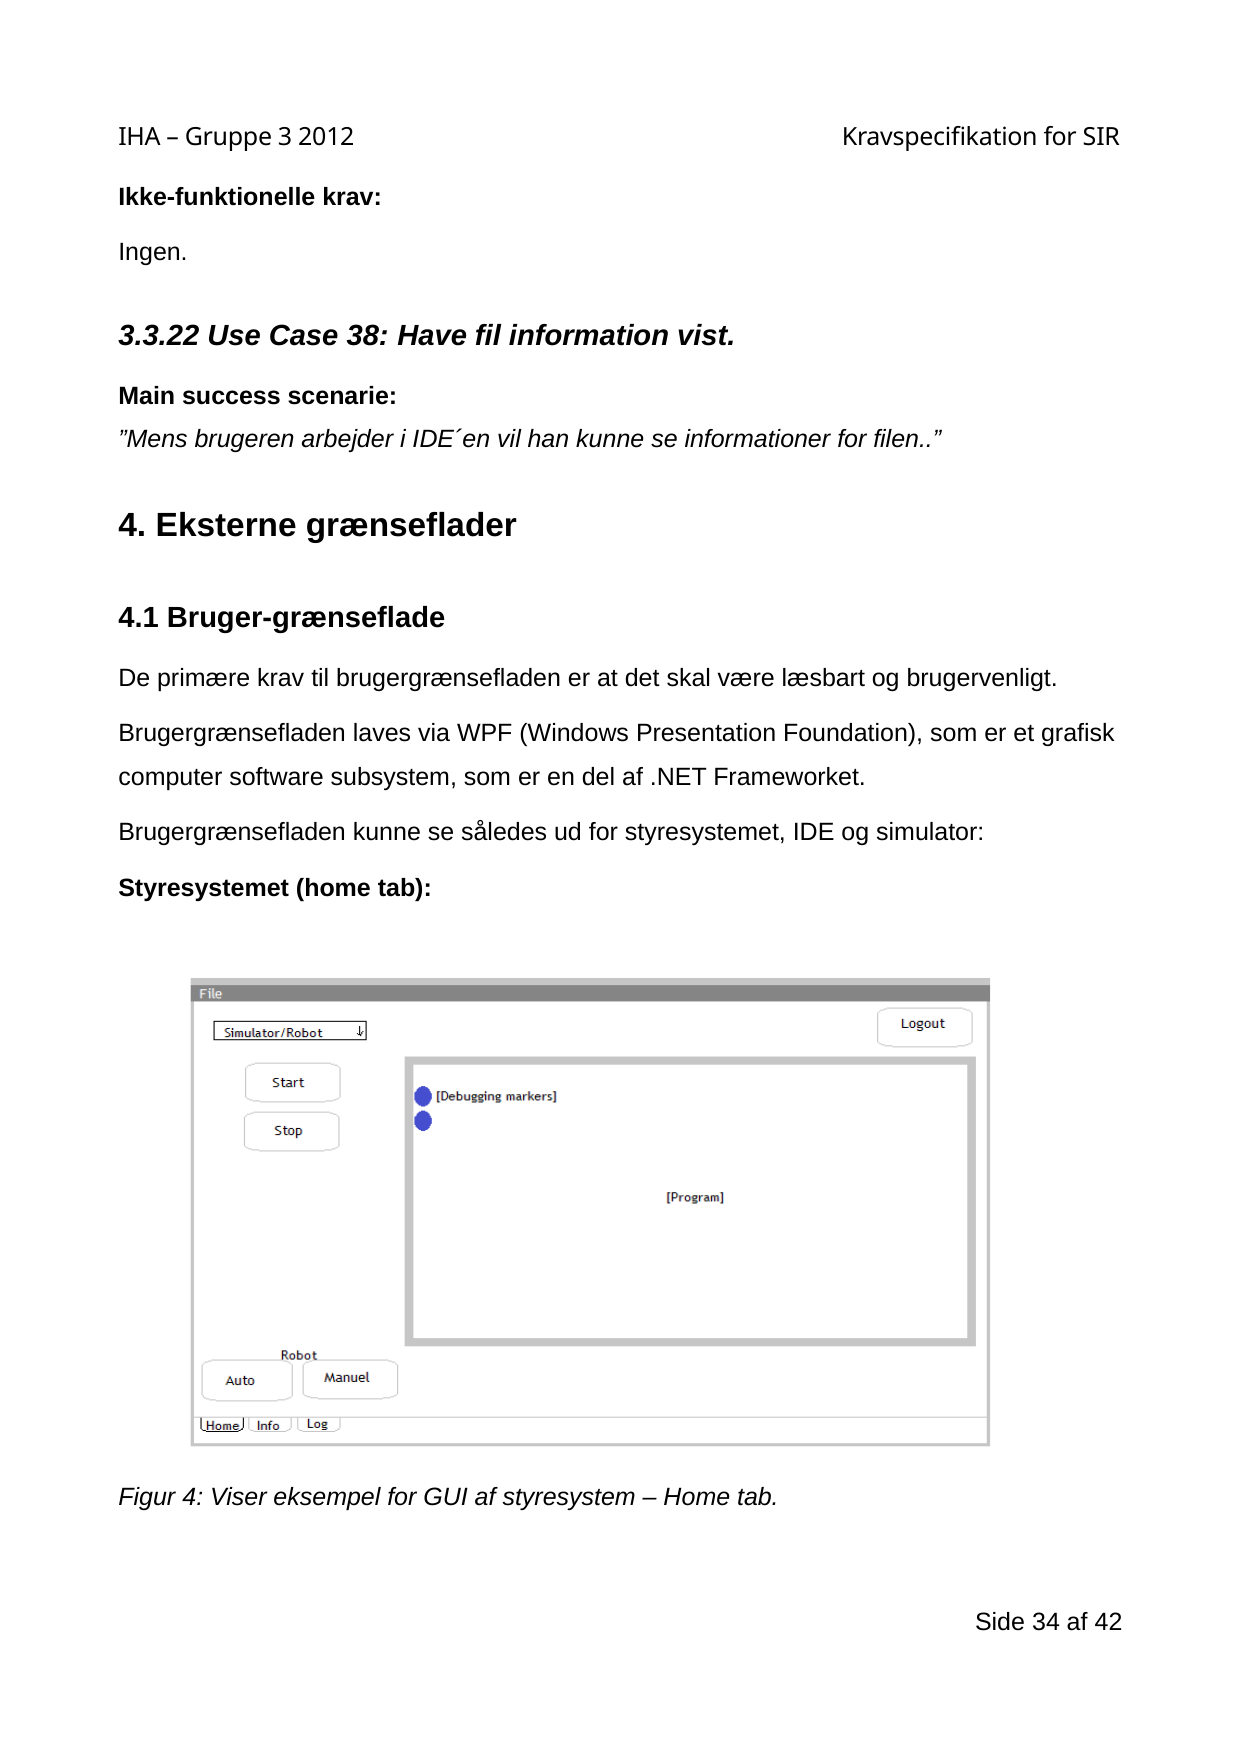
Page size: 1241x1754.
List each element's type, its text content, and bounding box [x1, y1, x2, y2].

subtitle 4. Eksterne grænseflader [118, 504, 1122, 543]
subtitle 3.3.22 Use Case 38: Have fil information vist. [118, 318, 1122, 351]
text Styresystemet (home tab): [118, 873, 1122, 901]
text Brugergrænsefladen kunne se således ud for styresystemet, IDE og simulator: [118, 817, 1122, 846]
text Ingen. [118, 237, 1122, 266]
text Main success scenarie: [118, 381, 1122, 409]
text Ikke-funktionelle krav: [118, 182, 1122, 210]
text ”Mens brugeren arbejder i IDE´en vil han kunne se informationer for filen..” [118, 424, 1122, 453]
text Brugergrænsefladen laves via WPF (Windows Presentation Foundation), som er et grafisk computer software subsystem, som er en del af .NET Frameworket. [118, 718, 1122, 790]
picture [118, 928, 1052, 1482]
text De primære krav til brugergrænsefladen er at det skal være læsbart og brugervenligt. [118, 663, 1122, 691]
subtitle 4.1 Bruger-grænseflade [118, 600, 1122, 633]
text [118, 916, 1122, 928]
text Figur 4: Viser eksempel for GUI af styresystem – Home tab. [118, 1482, 1122, 1511]
text [118, 1511, 1122, 1550]
